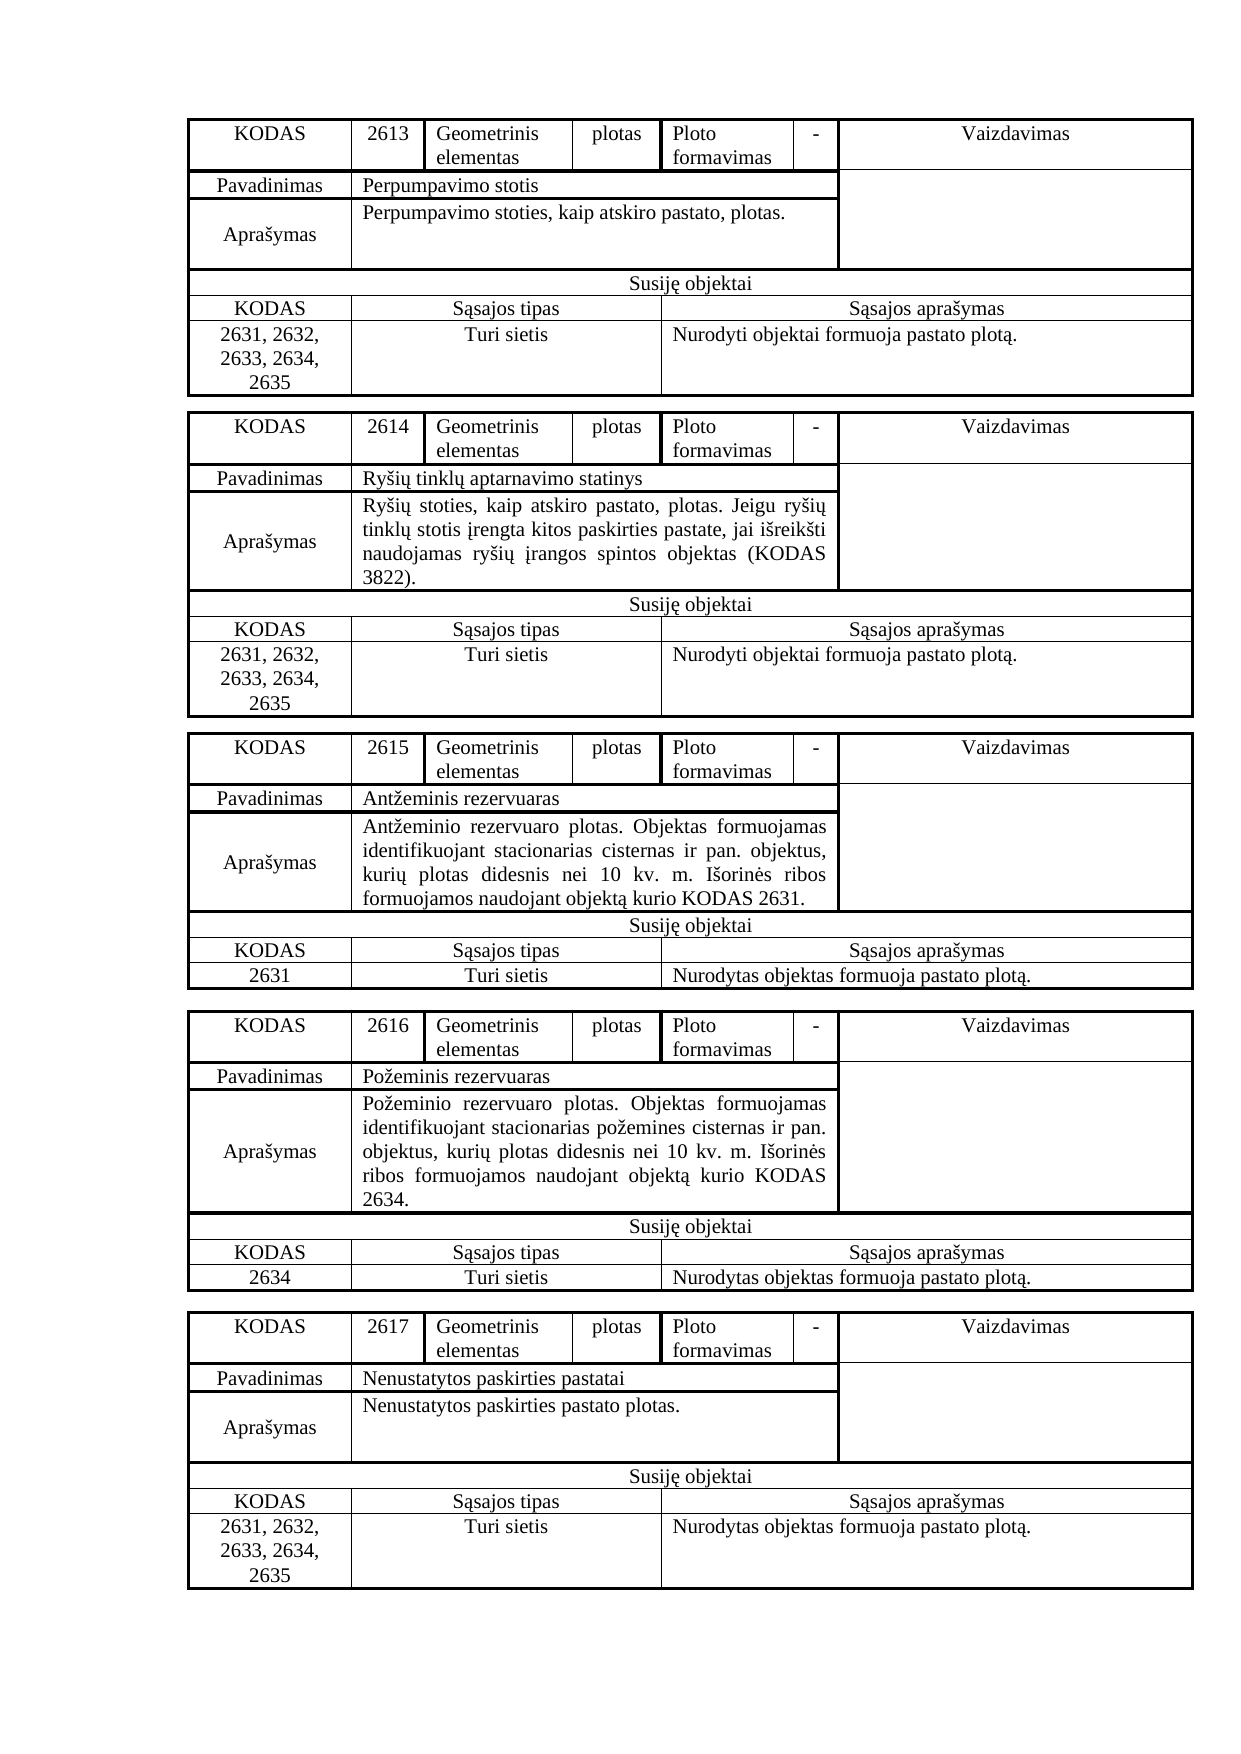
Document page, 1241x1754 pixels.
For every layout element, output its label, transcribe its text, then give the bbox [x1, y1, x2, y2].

table_cell Sąsajos tipas [352, 938, 661, 962]
table_cell 2631 [190, 963, 351, 987]
table_cell KODAS [190, 1489, 351, 1513]
table_cell Susiję objektai [190, 1215, 1191, 1238]
table_header 2614 [352, 414, 423, 462]
table_cell 2631, 2632, 2633, 2634, 2635 [190, 642, 351, 714]
table_cell KODAS [190, 1240, 351, 1264]
table_cell Perpumpavimo stotis [352, 173, 837, 197]
table_cell 2631, 2632, 2633, 2634, 2635 [190, 1514, 351, 1587]
table_cell [840, 1062, 1191, 1211]
table_header Geometrinis elementas [426, 121, 572, 169]
table_cell Turi sietis [352, 1514, 661, 1587]
table_cell [840, 1363, 1191, 1461]
table_cell Nurodyti objektai formuoja pastato plotą. [662, 321, 1191, 394]
table_header KODAS [190, 121, 351, 169]
table_cell Sąsajos aprašymas [662, 938, 1191, 962]
table_header Geometrinis elementas [426, 1013, 572, 1061]
table_header plotas [573, 121, 659, 169]
table_header 2616 [352, 1013, 423, 1061]
table_cell Pavadinimas [190, 466, 351, 489]
table_cell Ryšių stoties, kaip atskiro pastato, plotas. Jeigu ryšių tinklų stotis įrengta kitos paskirties pastate, jai išreikšti naudojamas ryšių įrangos spintos objektas (KODAS 3822). [352, 493, 837, 589]
table_cell Turi sietis [352, 642, 661, 714]
table_cell Aprašymas [190, 1091, 351, 1211]
table_cell Nurodytas objektas formuoja pastato plotą. [662, 1514, 1191, 1587]
table_cell Požeminio rezervuaro plotas. Objektas formuojamas identifikuojant stacionarias požemines cisternas ir pan. objektus, kurių plotas didesnis nei 10 kv. m. Išorinės ribos formuojamos naudojant objektą kurio KODAS 2634. [352, 1091, 837, 1211]
table_header Vaizdavimas [840, 121, 1191, 169]
table_cell Susiję objektai [190, 1464, 1191, 1488]
table_cell Susiję objektai [190, 271, 1191, 295]
table_header Ploto formavimas [663, 1314, 793, 1362]
table_cell Nurodytas objektas formuoja pastato plotą. [662, 963, 1191, 987]
table_cell Sąsajos tipas [352, 1240, 661, 1264]
table_header plotas [573, 414, 659, 462]
table_header - [794, 1013, 837, 1061]
table_header 2615 [352, 735, 423, 783]
table_cell Aprašymas [190, 814, 351, 910]
table_cell Susiję objektai [190, 913, 1191, 937]
table_cell [840, 464, 1191, 589]
table_header plotas [573, 735, 659, 783]
table_cell Perpumpavimo stoties, kaip atskiro pastato, plotas. [352, 200, 837, 268]
table_cell Sąsajos tipas [352, 1489, 661, 1513]
table_cell Sąsajos aprašymas [662, 296, 1191, 320]
table_header Ploto formavimas [663, 121, 793, 169]
table_cell Antžeminis rezervuaras [352, 786, 837, 810]
table_header Vaizdavimas [840, 1013, 1191, 1061]
table_cell [840, 784, 1191, 910]
table_header 2617 [352, 1314, 423, 1362]
table_header plotas [573, 1013, 659, 1061]
table_cell KODAS [190, 617, 351, 641]
table_header Ploto formavimas [663, 1013, 793, 1061]
table_cell Sąsajos aprašymas [662, 617, 1191, 641]
table_header Vaizdavimas [840, 735, 1191, 783]
table_header Geometrinis elementas [426, 1314, 572, 1362]
table_cell Aprašymas [190, 200, 351, 268]
table_cell Turi sietis [352, 321, 661, 394]
table_cell Sąsajos tipas [352, 296, 661, 320]
table_cell Nenustatytos paskirties pastatai [352, 1365, 837, 1389]
table_header plotas [573, 1314, 659, 1362]
table_header - [794, 735, 837, 783]
table_header KODAS [190, 1013, 351, 1061]
table_header - [794, 1314, 837, 1362]
table_header Geometrinis elementas [426, 414, 572, 462]
table_cell Ryšių tinklų aptarnavimo statinys [352, 466, 837, 489]
table_cell Nenustatytos paskirties pastato plotas. [352, 1393, 837, 1461]
table_cell Aprašymas [190, 493, 351, 589]
table_cell Sąsajos tipas [352, 617, 661, 641]
table_header 2613 [352, 121, 423, 169]
table_cell Pavadinimas [190, 1365, 351, 1389]
table_cell Turi sietis [352, 1265, 661, 1289]
table_cell Pavadinimas [190, 1064, 351, 1088]
table_cell Susiję objektai [190, 592, 1191, 616]
table_cell KODAS [190, 296, 351, 320]
table_cell [840, 170, 1191, 268]
table_header Geometrinis elementas [426, 735, 572, 783]
table_cell Sąsajos aprašymas [662, 1240, 1191, 1264]
table_cell Aprašymas [190, 1393, 351, 1461]
table_cell Pavadinimas [190, 173, 351, 197]
table_cell KODAS [190, 938, 351, 962]
table_header KODAS [190, 414, 351, 462]
table_header Vaizdavimas [840, 1314, 1191, 1362]
table_header - [794, 414, 837, 462]
table_cell Sąsajos aprašymas [662, 1489, 1191, 1513]
table_cell Požeminis rezervuaras [352, 1064, 837, 1088]
table_cell 2631, 2632, 2633, 2634, 2635 [190, 321, 351, 394]
table_header Ploto formavimas [663, 735, 793, 783]
table_header - [794, 121, 837, 169]
table_header Vaizdavimas [840, 414, 1191, 462]
table_cell 2634 [190, 1265, 351, 1289]
table_header Ploto formavimas [663, 414, 793, 462]
table_cell Turi sietis [352, 963, 661, 987]
table_cell Pavadinimas [190, 786, 351, 810]
table_header KODAS [190, 1314, 351, 1362]
table_cell Nurodytas objektas formuoja pastato plotą. [662, 1265, 1191, 1289]
table_cell Antžeminio rezervuaro plotas. Objektas formuojamas identifikuojant stacionarias cisternas ir pan. objektus, kurių plotas didesnis nei 10 kv. m. Išorinės ribos formuojamos naudojant objektą kurio KODAS 2631. [352, 814, 837, 910]
table_cell Nurodyti objektai formuoja pastato plotą. [662, 642, 1191, 714]
table_header KODAS [190, 735, 351, 783]
